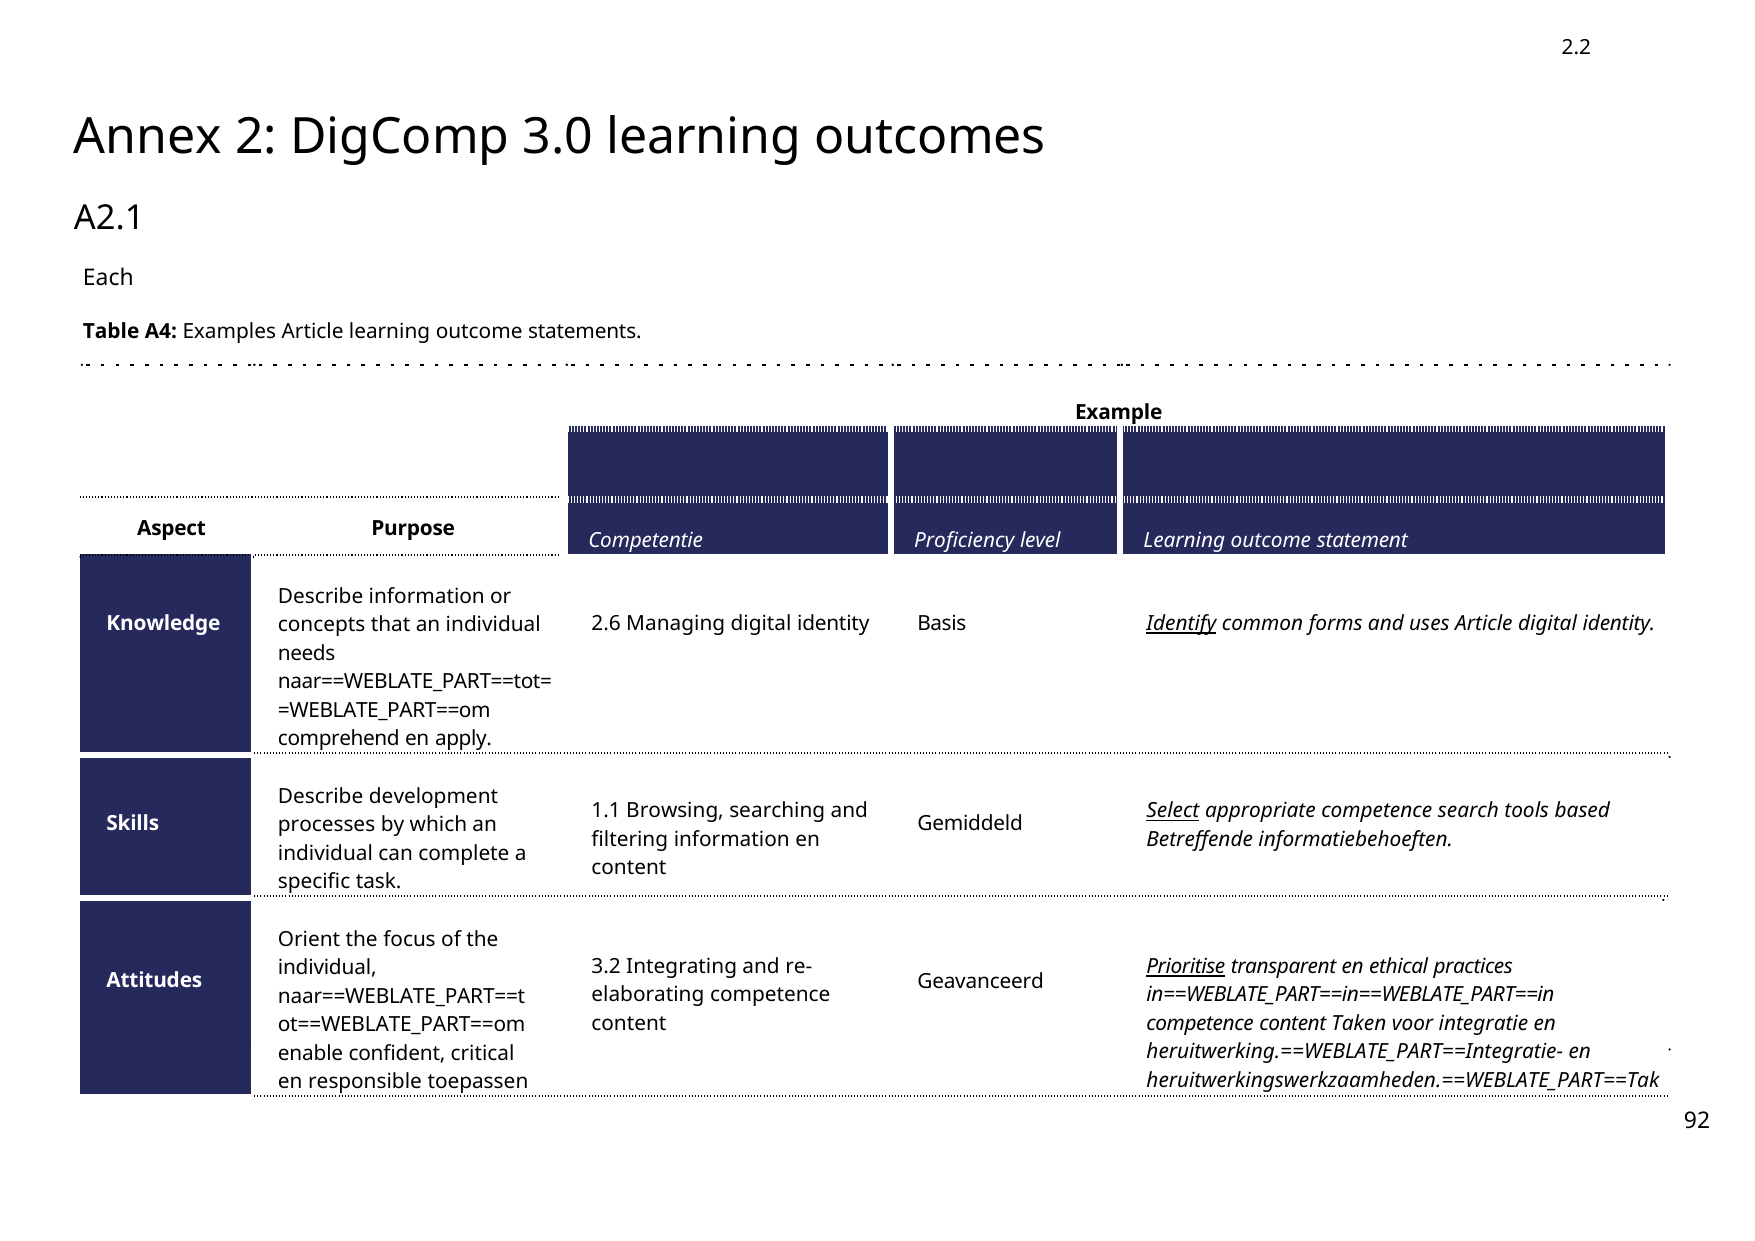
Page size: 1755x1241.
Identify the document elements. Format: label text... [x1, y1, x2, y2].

table_cell Proficiency level [894, 496, 1117, 554]
table_header [1123, 426, 1665, 496]
table_cell Describe development processes by which an individual can complete a specific task. [253, 752, 564, 895]
table_header [568, 426, 888, 496]
table_cell Aspect [80, 496, 252, 554]
table_cell Orient the focus of the individual, naar==WEBLATE_PART==tot==WEBLATE_PART==om enable confident, critical en responsible toepassen [253, 895, 564, 1094]
table_cell Learning outcome statement [1123, 496, 1665, 554]
table_cell Knowledge [80, 554, 251, 752]
table_cell Basis [891, 554, 1120, 752]
table_cell 1.1 Browsing, searching and filtering information en content [565, 752, 891, 895]
table_cell 3.2 Integrating and re- elaborating competence content [565, 895, 891, 1094]
text Example [527, 397, 1710, 426]
table_cell Select appropriate competence search tools based Betreffende informatiebehoeften. [1120, 752, 1668, 895]
table_cell Identify common forms and uses Article digital identity. [1120, 554, 1668, 752]
text Each [83, 261, 1710, 292]
table_cell Describe information or concepts that an individual needs naar==WEBLATE_PART==tot==WEBLATE_PART==om comprehend en apply. [253, 554, 564, 752]
table_cell Skills [80, 758, 251, 895]
text Table A4: Examples Article learning outcome statements. [83, 316, 1710, 345]
table_cell 2.6 Managing digital identity [565, 554, 891, 752]
table_header [252, 426, 561, 496]
table_cell Geavanceerd [891, 895, 1120, 1094]
table_cell Purpose [252, 496, 561, 554]
table_cell Competentie [568, 496, 888, 554]
table_cell Gemiddeld [891, 752, 1120, 895]
table_cell Attitudes [80, 901, 251, 1094]
table_cell Prioritise transparent en ethical practices in==WEBLATE_PART==in==WEBLATE_PART==in competence content Taken voor integratie en heruitwerking.==WEBLATE_PART==Integratie- en heruitwerkingswerkzaamheden.==WEBLATE_PART==Tak [1120, 895, 1668, 1094]
subtitle Annex 2: DigComp 3.0 learning outcomes [74, 99, 1710, 168]
subtitle A2.1 [74, 202, 1710, 236]
table_header [80, 426, 252, 496]
table_header [894, 426, 1117, 496]
